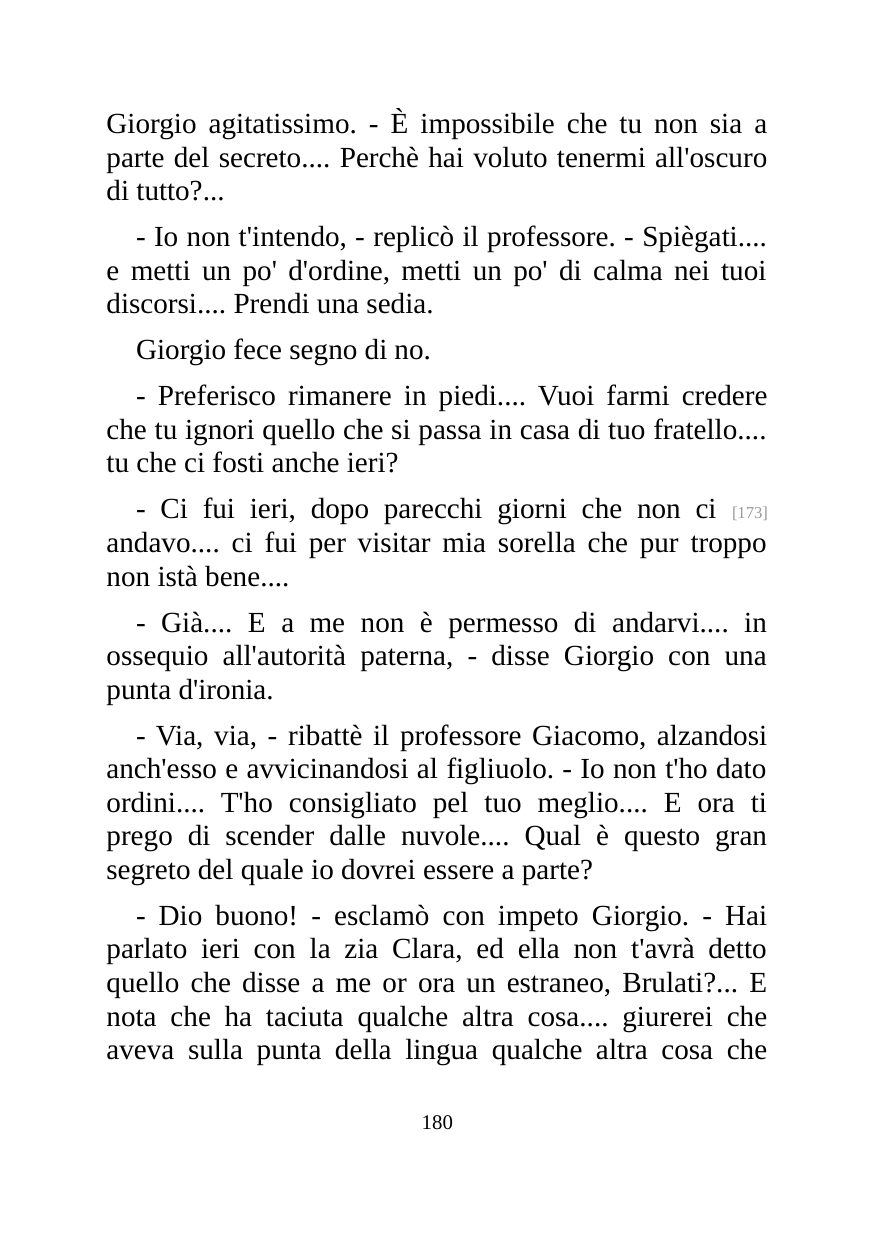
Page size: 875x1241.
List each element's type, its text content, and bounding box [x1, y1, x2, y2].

text - Ci fui ieri, dopo parecchi giorni che non ci [173] andavo.... ci fui per visitar mia sorella che pur troppo non istà bene.... [106, 492, 768, 592]
text - Via, via, - ribattè il professore Giacomo, alzandosi anch'esso e avvicinandosi al figliuolo. - Io non t'ho dato ordini.... T'ho consigliato pel tuo meglio.... E ora ti prego di scender dalle nuvole.... Qual è questo gran segreto del quale io dovrei essere a parte? [106, 718, 768, 886]
text - Preferisco rimanere in piedi.... Vuoi farmi credere che tu ignori quello che si passa in casa di tuo fratello.... tu che ci fosti anche ieri? [106, 378, 768, 479]
text Giorgio agitatissimo. - È impossibile che tu non sia a parte del secreto.... Perchè hai voluto tenermi all'oscuro di tutto?... [106, 106, 768, 207]
text Giorgio fece segno di no. [106, 332, 768, 366]
text - Io non t'intendo, - replicò il professore. - Spiègati.... e metti un po' d'ordine, metti un po' di calma nei tuoi discorsi.... Prendi una sedia. [106, 219, 768, 320]
text - Già.... E a me non è permesso di andarvi.... in ossequio all'autorità paterna, - disse Giorgio con una punta d'ironia. [106, 605, 768, 705]
text - Dio buono! - esclamò con impeto Giorgio. - Hai parlato ieri con la zia Clara, ed ella non t'avrà detto quello che disse a me or ora un estraneo, Brulati?... E nota che ha taciuta qualche altra cosa.... giurerei che aveva sulla punta della lingua qualche altra cosa che [106, 898, 768, 1066]
